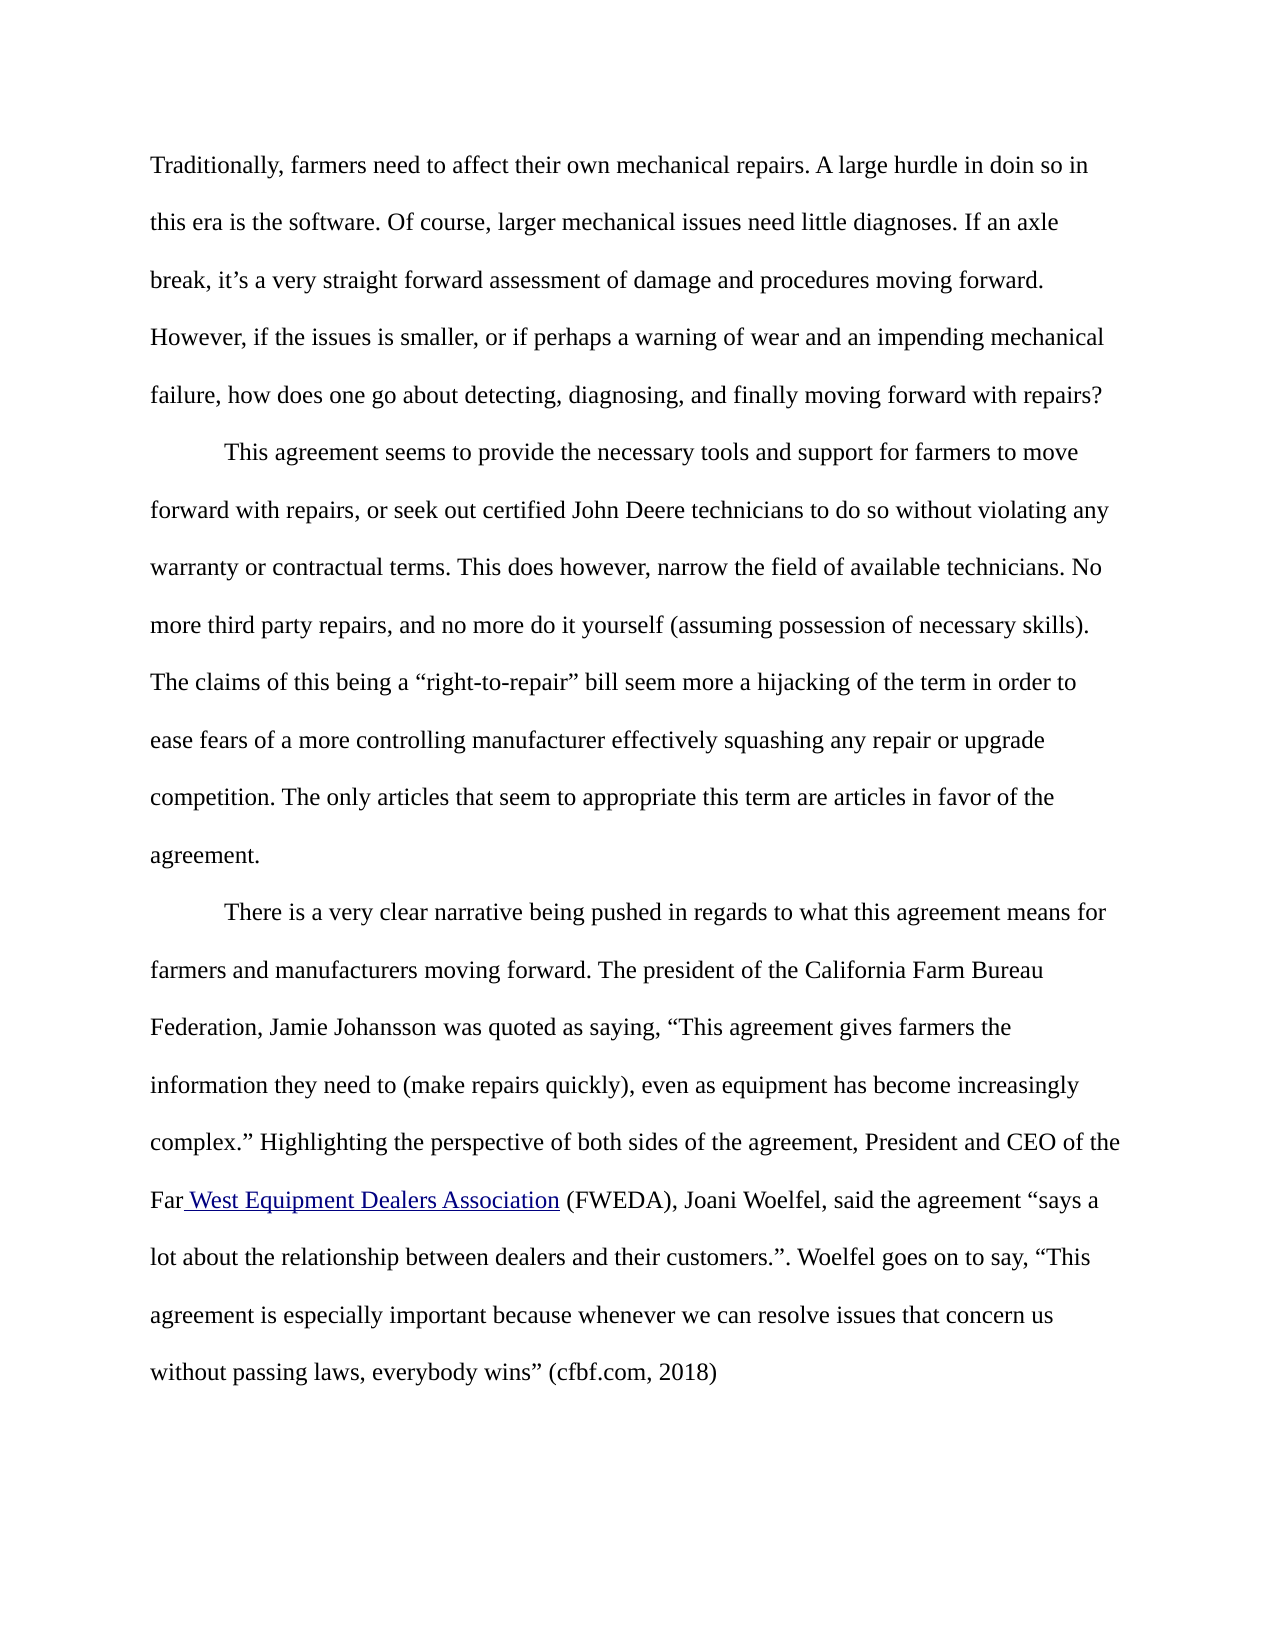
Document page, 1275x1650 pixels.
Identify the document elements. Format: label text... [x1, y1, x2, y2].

text There is a very clear narrative being pushed in regards to what this agreement means for farmers and manufacturers moving forward. The president of the California Farm Bureau Federation, Jamie Johansson was quoted as saying, “This agreement gives farmers the information they need to (make repairs quickly), even as equipment has become increasingly complex.” Highlighting the perspective of both sides of the agreement, President and CEO of the Far West Equipment Dealers Association (FWEDA), Joani Woelfel, said the agreement “says a lot about the relationship between dealers and their customers.”. Woelfel goes on to say, “This agreement is especially important because whenever we can resolve issues that concern us without passing laws, everybody wins” (cfbf.com, 2018) [150, 897, 1125, 1386]
text This agreement seems to provide the necessary tools and support for farmers to move forward with repairs, or seek out certified John Deere technicians to do so without violating any warranty or contractual terms. This does however, narrow the field of available technicians. No more third party repairs, and no more do it yourself (assuming possession of necessary skills). The claims of this being a “right-to-repair” bill seem more a hijacking of the term in order to ease fears of a more controlling manufacturer effectively squashing any repair or upgrade competition. The only articles that seem to appropriate this term are articles in favor of the agreement. [150, 437, 1125, 869]
text Traditionally, farmers need to affect their own mechanical repairs. A large hurdle in doin so in this era is the software. Of course, larger mechanical issues need little diagnoses. If an axle break, it’s a very straight forward assessment of damage and procedures moving forward. However, if the issues is smaller, or if perhaps a warning of wear and an impending mechanical failure, how does one go about detecting, diagnosing, and finally moving forward with repairs? [150, 150, 1125, 409]
